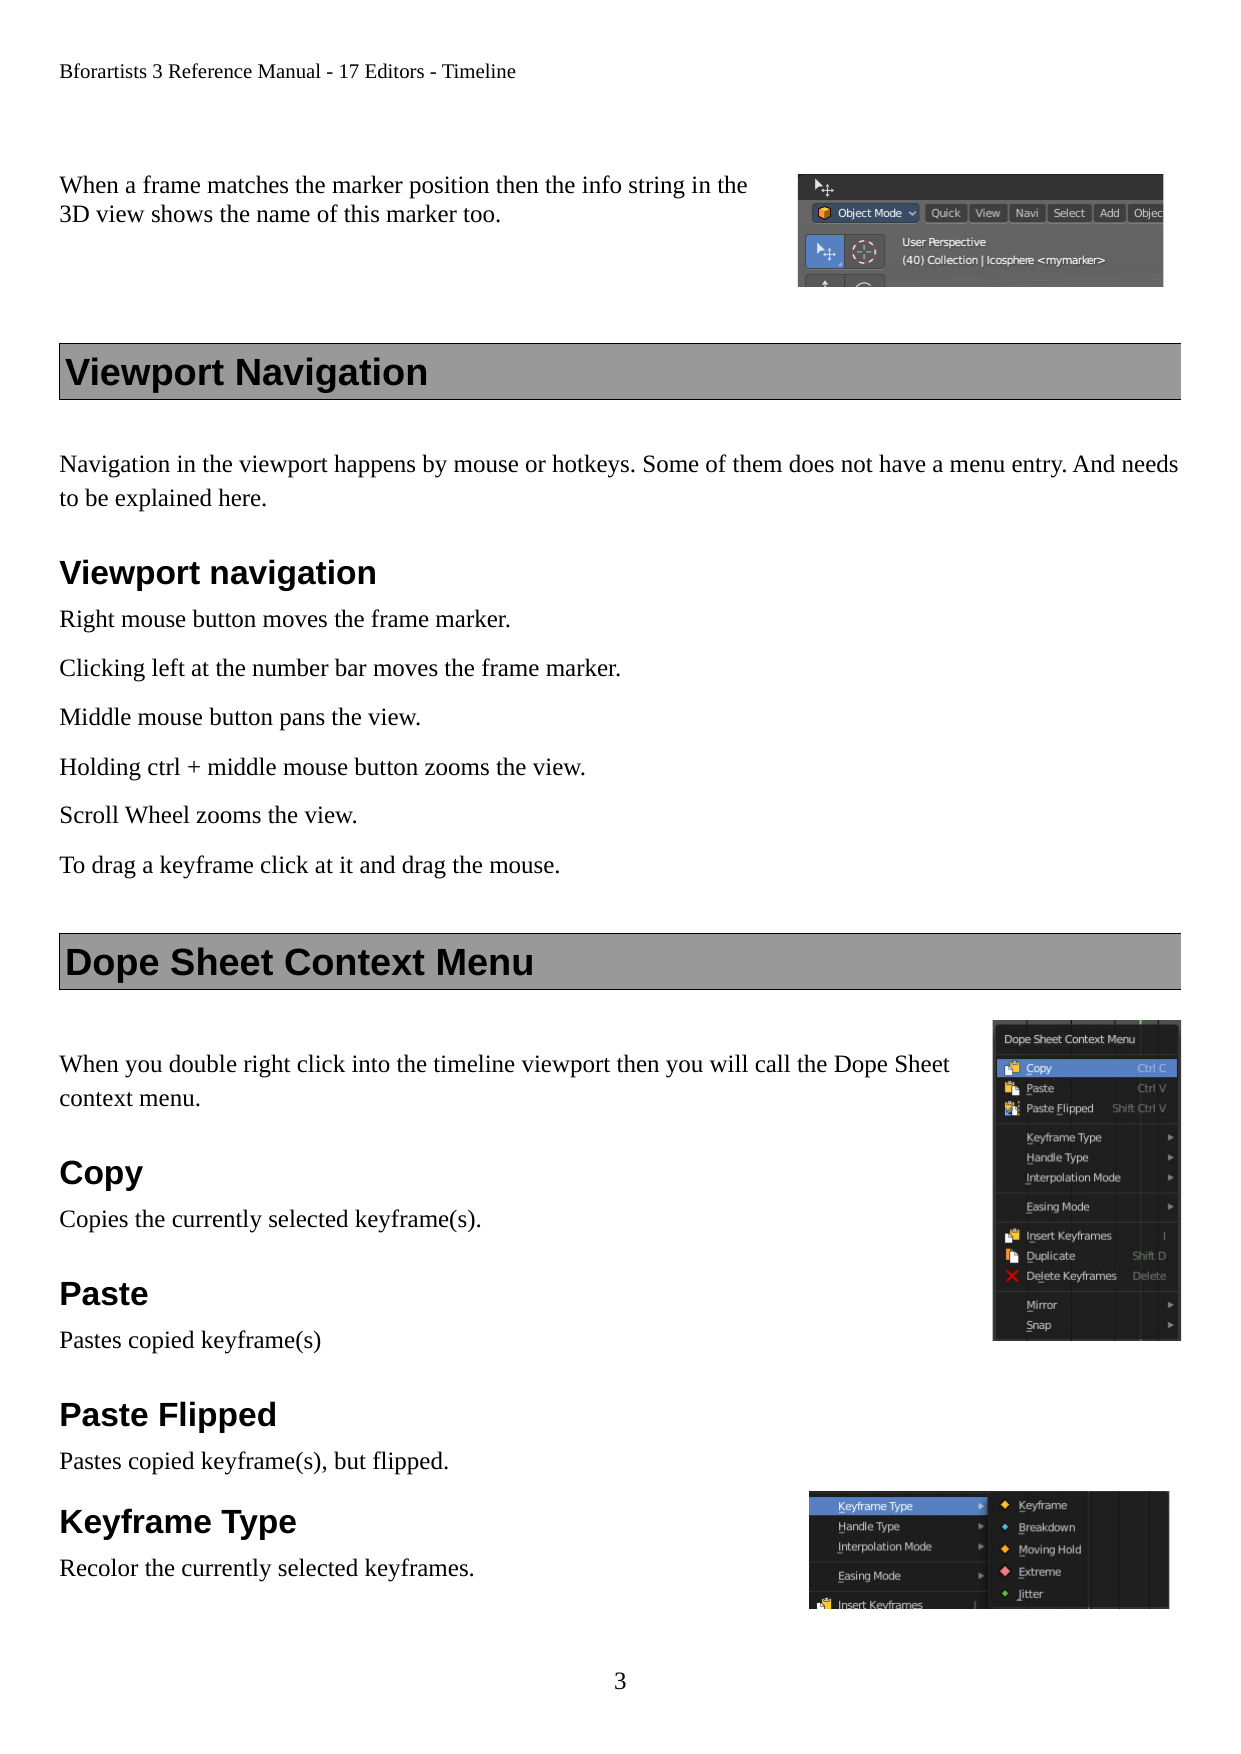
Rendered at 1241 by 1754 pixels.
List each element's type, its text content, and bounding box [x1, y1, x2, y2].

text When you double right click into the timeline viewport then you will call the Dope Sheet context menu. [59, 1049, 992, 1112]
subtitle Keyframe Type [59, 1502, 809, 1540]
text Navigation in the viewport happens by mouse or hotkeys. Some of them does not have a menu entry. And needs to be explained here. [59, 449, 1181, 512]
table_header Dope Sheet Context Menu [60, 934, 1181, 989]
subtitle Paste [59, 1274, 992, 1313]
text Scroll Wheel zooms the view. [59, 801, 1181, 829]
table_header Viewport Navigation [60, 344, 1181, 399]
subtitle Copy [59, 1153, 992, 1192]
text Clicking left at the number bar moves the frame marker. [59, 653, 1181, 682]
subtitle Paste Flipped [59, 1395, 1181, 1434]
text Right mouse button moves the frame marker. [59, 604, 1181, 633]
picture [797, 174, 1164, 287]
picture [992, 1020, 1182, 1341]
subtitle Viewport navigation [59, 553, 1181, 592]
text Copies the currently selected keyframe(s). [59, 1204, 992, 1233]
picture [809, 1491, 1170, 1609]
text Middle mouse button pans the view. [59, 702, 1181, 731]
text Pastes copied keyframe(s), but flipped. [59, 1446, 1181, 1475]
text Recolor the currently selected keyframes. [59, 1553, 809, 1581]
text To drag a keyframe click at it and drag the mouse. [59, 850, 1181, 878]
text Pastes copied keyframe(s) [59, 1325, 1181, 1354]
text Holding ctrl + middle mouse button zooms the view. [59, 752, 1181, 780]
subtitle [1170, 1502, 1181, 1540]
text When a frame matches the marker position then the info string in the 3D view shows the name of this marker too. [59, 170, 1181, 228]
